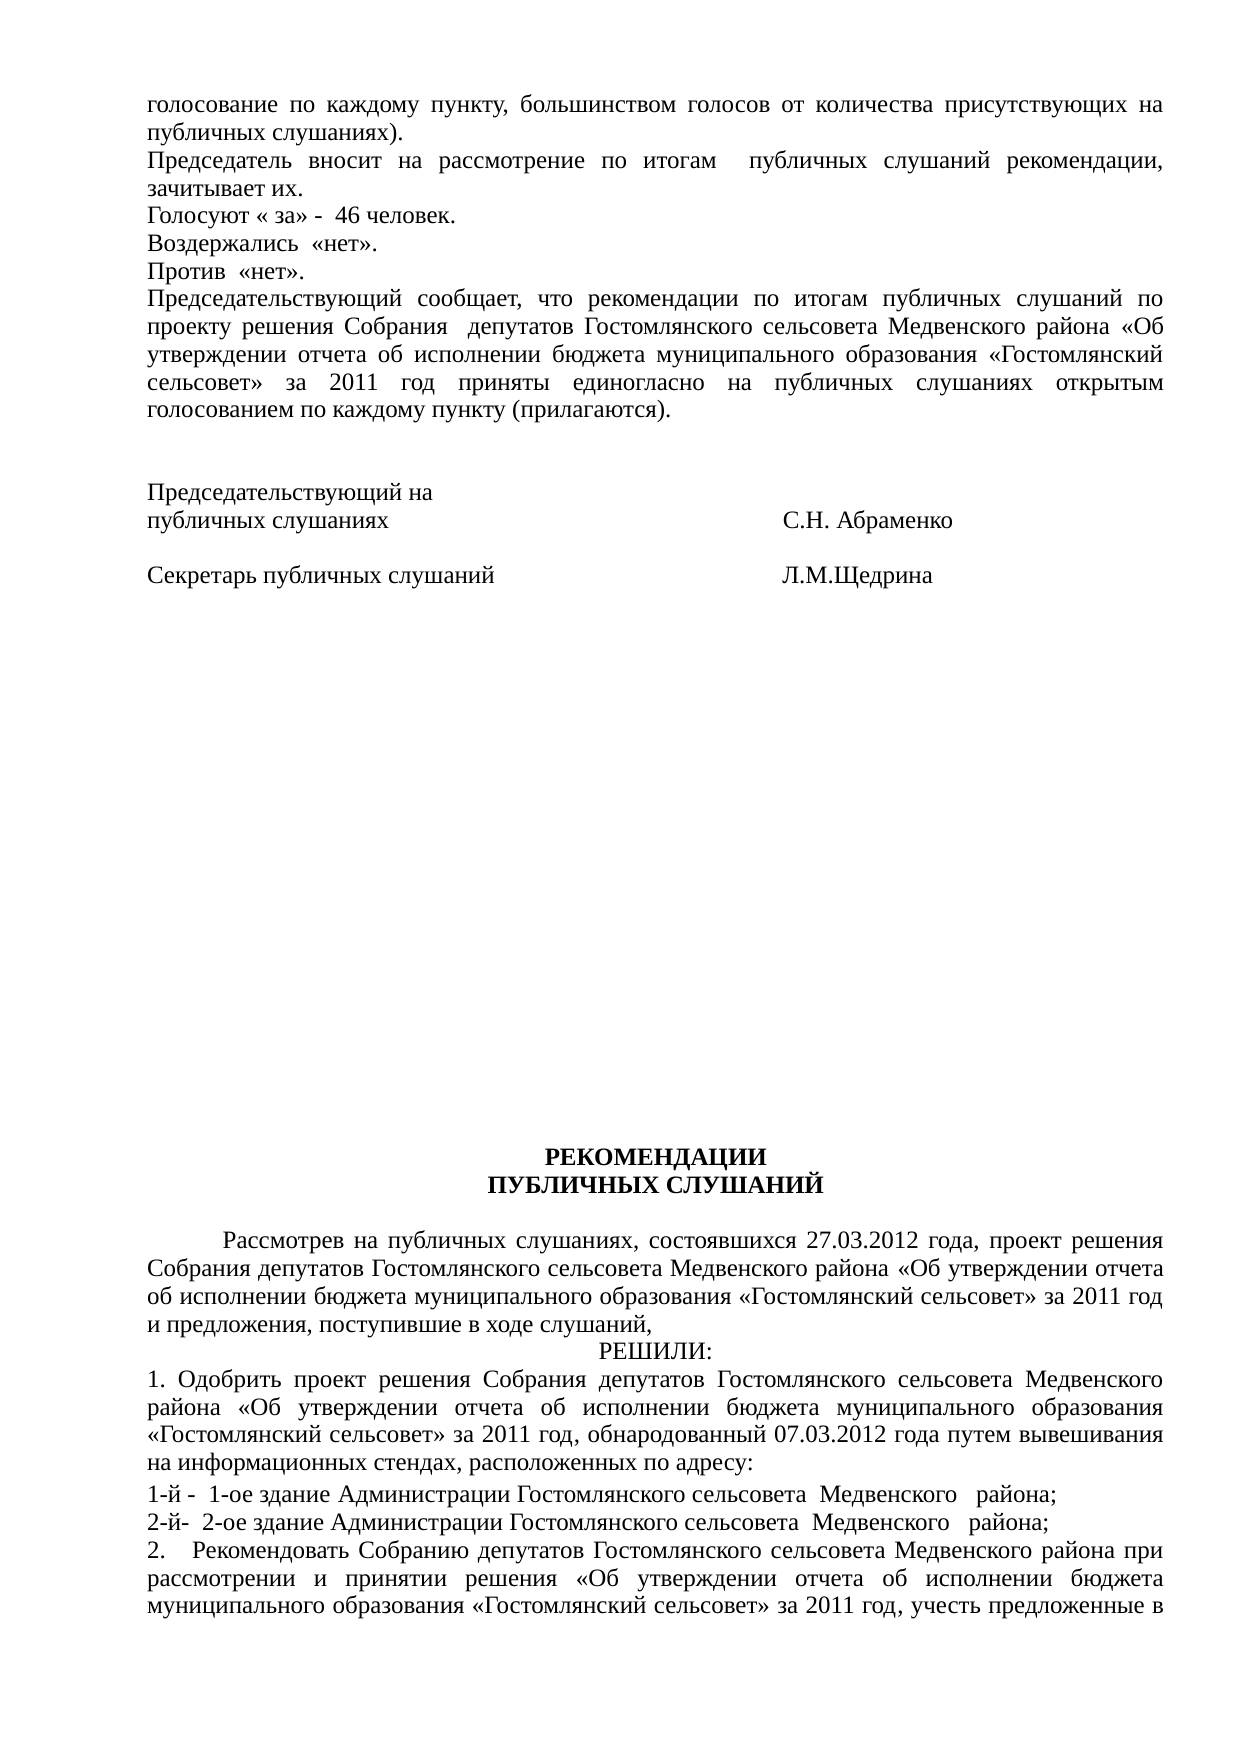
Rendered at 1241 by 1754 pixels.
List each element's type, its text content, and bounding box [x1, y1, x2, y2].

text Председатель вносит на рассмотрение по итогам публичных слушаний рекомендации, зачитывает их. [147, 146, 1164, 201]
text публичных слушаниях С.Н. Абраменко [147, 506, 1164, 534]
text голосование по каждому пункту, большинством голосов от количества присутствующих на публичных слушаниях). [147, 91, 1164, 146]
text Против «нет». [147, 257, 1164, 284]
text 1-й - 1-ое здание Администрации Гостомлянского сельсовета Медвенского района; [147, 1476, 1164, 1508]
text ПУБЛИЧНЫХ СЛУШАНИЙ [147, 1171, 1164, 1199]
text Председательствующий на [147, 478, 1164, 506]
text РЕШИЛИ: [147, 1337, 1164, 1365]
text РЕКОМЕНДАЦИИ [147, 1143, 1164, 1171]
text Секретарь публичных слушаний Л.М.Щедрина [147, 562, 1164, 589]
text Рассмотрев на публичных слушаниях, состоявшихся 27.03.2012 года, проект решения Собрания депутатов Гостомлянского сельсовета Медвенского района «Об утверждении отчета об исполнении бюджета муниципального образования «Гостомлянский сельсовет» за 2011 год и предложения, поступившие в ходе слушаний, [147, 1227, 1164, 1337]
text 1. Одобрить проект решения Собрания депутатов Гостомлянского сельсовета Медвенского района «Об утверждении отчета об исполнении бюджета муниципального образования «Гостомлянский сельсовет» за 2011 год, обнародованный 07.03.2012 года путем вывешивания на информационных стендах, расположенных по адресу: [147, 1365, 1164, 1476]
text Голосуют « за» - 46 человек. [147, 201, 1164, 229]
text 2. Рекомендовать Собранию депутатов Гостомлянского сельсовета Медвенского района при рассмотрении и принятии решения «Об утверждении отчета об исполнении бюджета муниципального образования «Гостомлянский сельсовет» за 2011 год, учесть предложенные в [147, 1536, 1164, 1619]
text Воздержались «нет». [147, 229, 1164, 257]
text 2-й- 2-ое здание Администрации Гостомлянского сельсовета Медвенского района; [147, 1508, 1164, 1536]
text Председательствующий сообщает, что рекомендации по итогам публичных слушаний по проекту решения Собрания депутатов Гостомлянского сельсовета Медвенского района «Об утверждении отчета об исполнении бюджета муниципального образования «Гостомлянский сельсовет» за 2011 год приняты единогласно на публичных слушаниях открытым голосованием по каждому пункту (прилагаются). [147, 284, 1164, 423]
